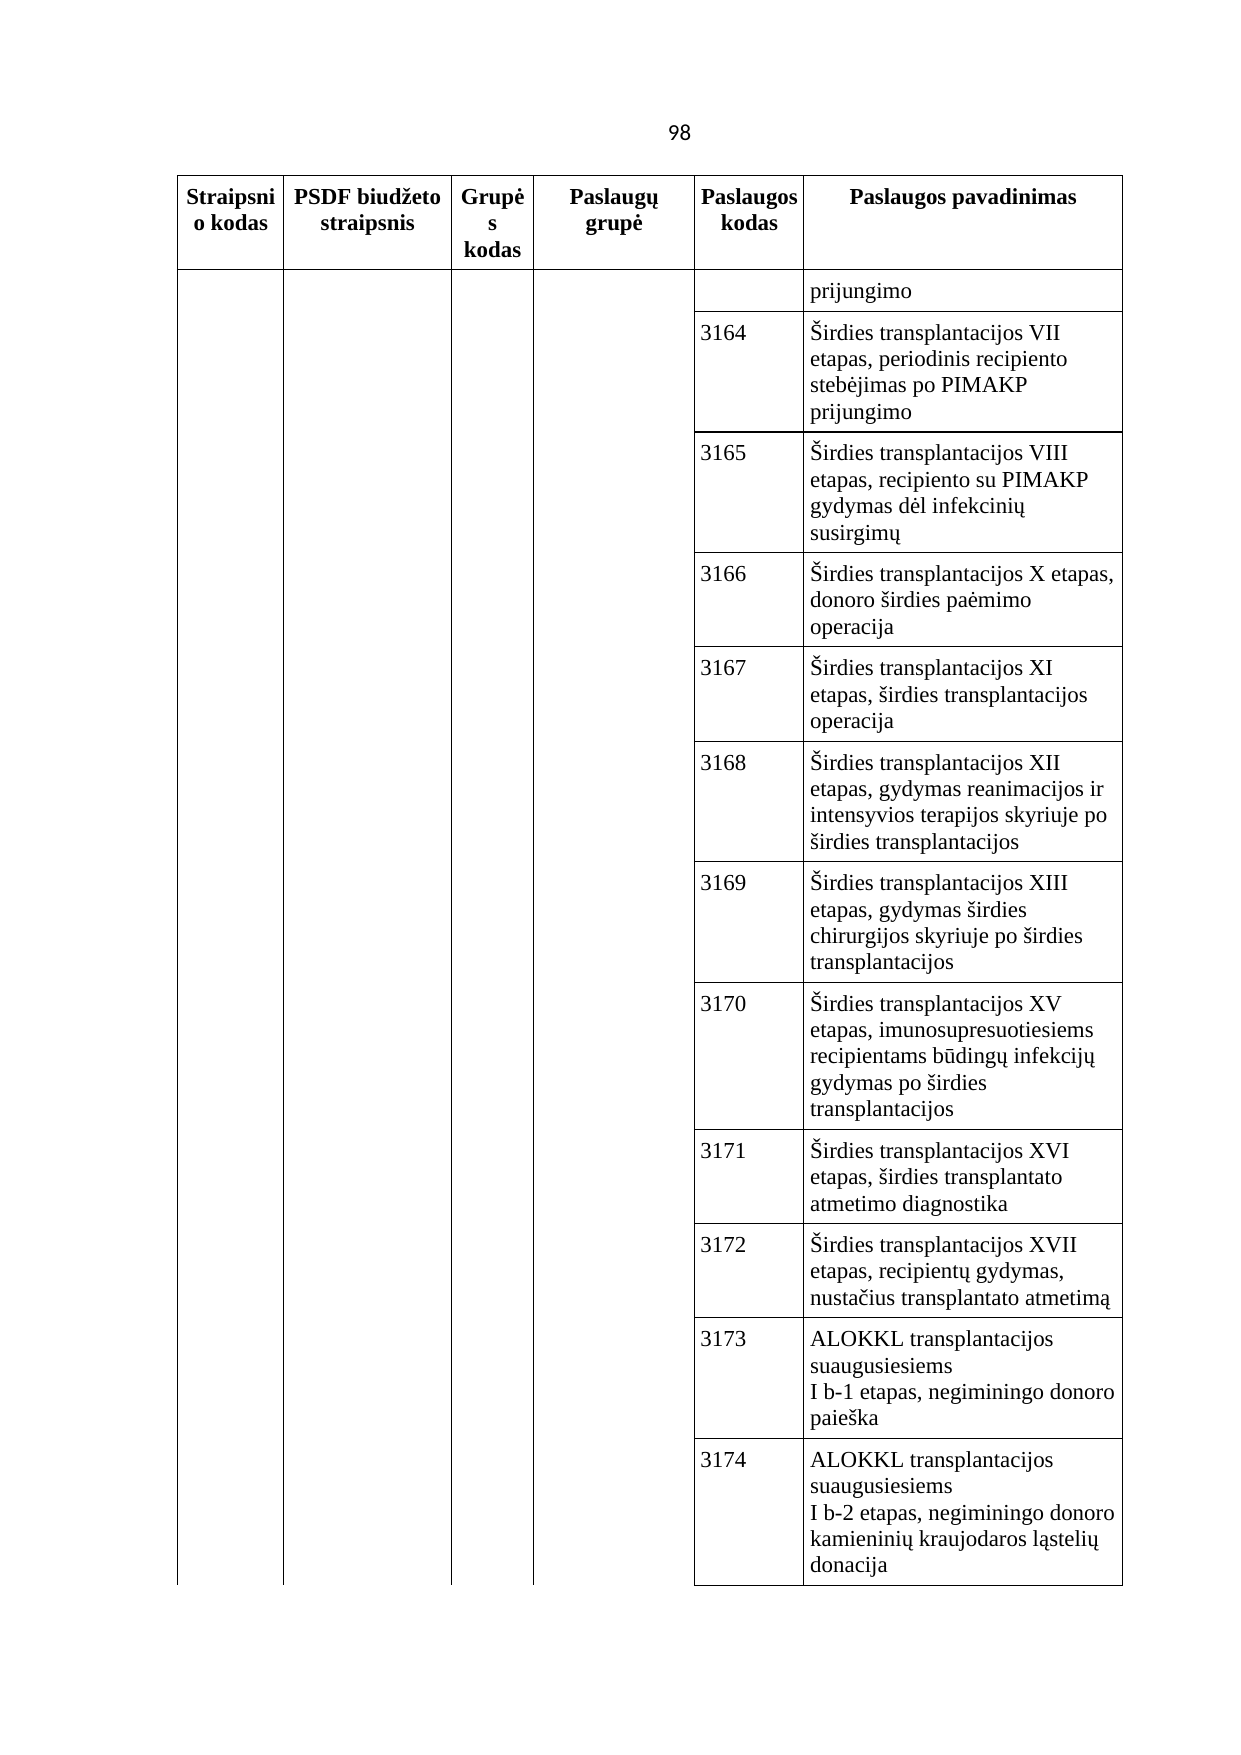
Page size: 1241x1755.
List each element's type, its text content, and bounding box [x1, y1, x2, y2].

table_cell 3168 [695, 742, 803, 861]
table_cell 3174 [695, 1439, 803, 1585]
table_cell [284, 1438, 451, 1585]
table_cell ALOKKL transplantacijos suaugusiesiems I b-1 etapas, negiminingo donoro paieška [804, 1318, 1122, 1438]
table_cell [178, 311, 283, 431]
table_cell 3164 [695, 312, 803, 431]
table_cell 3173 [695, 1318, 803, 1438]
table_cell [284, 741, 451, 861]
table_cell Širdies transplantacijos XIII etapas, gydymas širdies chirurgijos skyriuje po širdies transplantacijos [804, 862, 1122, 982]
table_cell [284, 1317, 451, 1438]
table_cell [534, 1317, 694, 1438]
table_cell Širdies transplantacijos X etapas, donoro širdies paėmimo operacija [804, 553, 1122, 646]
table_cell Širdies transplantacijos VII etapas, periodinis recipiento stebėjimas po PIMAKP prijungimo [804, 312, 1122, 431]
table_cell [178, 1129, 283, 1223]
table_cell 3172 [695, 1224, 803, 1317]
table_cell [284, 1223, 451, 1317]
table_cell [452, 270, 533, 311]
table_cell 3167 [695, 647, 803, 741]
table_cell prijungimo [804, 270, 1122, 311]
table_cell Širdies transplantacijos XV etapas, imunosupresuotiesiems recipientams būdingų infekcijų gydymas po širdies transplantacijos [804, 983, 1122, 1129]
table_cell Širdies transplantacijos XVII etapas, recipientų gydymas, nustačius transplantato atmetimą [804, 1224, 1122, 1317]
table_cell [452, 1223, 533, 1317]
table_cell [452, 1317, 533, 1438]
table_cell [452, 646, 533, 741]
table_cell [534, 1129, 694, 1223]
table_cell [534, 982, 694, 1129]
table_cell [534, 646, 694, 741]
table_cell [284, 982, 451, 1129]
table_cell [534, 431, 694, 552]
table_cell [534, 861, 694, 982]
table_cell Širdies transplantacijos XII etapas, gydymas reanimacijos ir intensyvios terapijos skyriuje po širdies transplantacijos [804, 742, 1122, 861]
table_header Grupės kodas [452, 176, 533, 269]
table_cell [284, 270, 451, 311]
table_cell [284, 431, 451, 552]
table_cell [284, 861, 451, 982]
table_cell 3170 [695, 983, 803, 1129]
table_header Paslaugų grupė [534, 176, 694, 269]
table_cell 3166 [695, 553, 803, 646]
table_cell [178, 552, 283, 646]
table_cell [284, 311, 451, 431]
table_cell [284, 1129, 451, 1223]
table_cell [534, 311, 694, 431]
table_cell [452, 1438, 533, 1585]
table_cell 3169 [695, 862, 803, 982]
table_header Straipsnio kodas [178, 176, 283, 269]
table_cell [178, 431, 283, 552]
table_cell [178, 861, 283, 982]
table_cell Širdies transplantacijos XVI etapas, širdies transplantato atmetimo diagnostika [804, 1130, 1122, 1223]
table_cell [178, 1317, 283, 1438]
table_cell [452, 982, 533, 1129]
table_cell [534, 1223, 694, 1317]
table_cell [178, 1438, 283, 1585]
table_header Paslaugos kodas [695, 176, 803, 269]
table_cell [178, 646, 283, 741]
table_cell [178, 982, 283, 1129]
table_cell [178, 741, 283, 861]
table_header Paslaugos pavadinimas [804, 176, 1122, 269]
table_cell 3165 [695, 433, 803, 552]
table_cell [534, 552, 694, 646]
table_cell [534, 270, 694, 311]
table_cell [452, 552, 533, 646]
table_cell [534, 741, 694, 861]
table_cell [534, 1438, 694, 1585]
table_cell [284, 646, 451, 741]
table_cell [452, 861, 533, 982]
table_cell [284, 552, 451, 646]
table_cell [452, 1129, 533, 1223]
table_header PSDF biudžeto straipsnis [284, 176, 451, 269]
table_cell Širdies transplantacijos VIII etapas, recipiento su PIMAKP gydymas dėl infekcinių susirgimų [804, 433, 1122, 552]
table_cell Širdies transplantacijos XI etapas, širdies transplantacijos operacija [804, 647, 1122, 741]
table_cell [695, 270, 803, 311]
table_cell [452, 431, 533, 552]
table_cell ALOKKL transplantacijos suaugusiesiems I b-2 etapas, negiminingo donoro kamieninių kraujodaros ląstelių donacija [804, 1439, 1122, 1585]
table_cell [452, 741, 533, 861]
table_cell [178, 270, 283, 311]
table_cell [178, 1223, 283, 1317]
table_cell [452, 311, 533, 431]
table_cell 3171 [695, 1130, 803, 1223]
